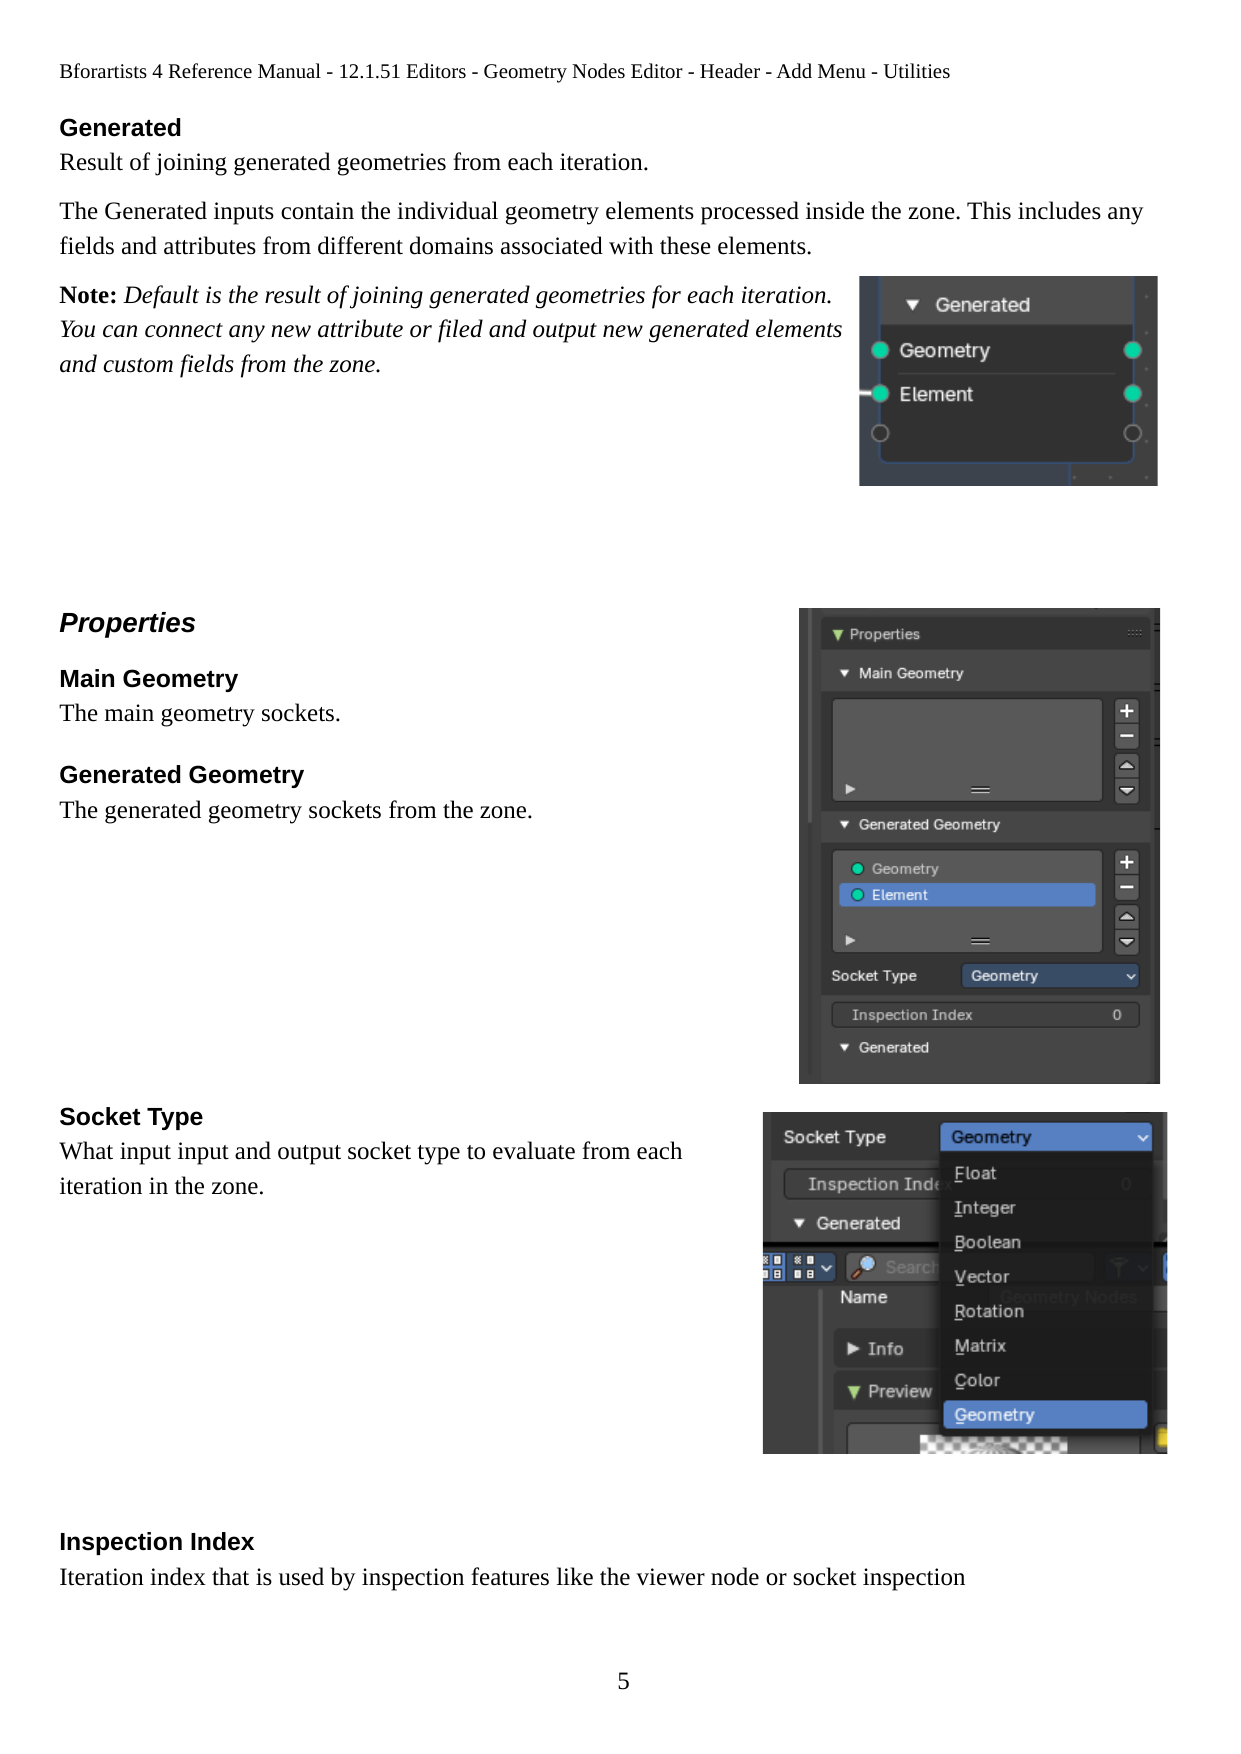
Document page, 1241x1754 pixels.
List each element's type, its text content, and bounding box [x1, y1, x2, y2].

subtitle [1161, 760, 1181, 788]
subtitle [1161, 664, 1181, 692]
subtitle Generated Geometry [59, 760, 799, 788]
subtitle Socket Type [59, 1102, 1181, 1130]
text Result of joining generated geometries from each iteration. [59, 147, 1181, 176]
picture [762, 1112, 1168, 1454]
picture [799, 608, 1161, 1084]
text The main geometry sockets. [59, 698, 799, 727]
text Iteration index that is used by inspection features like the viewer node or socket inspection [59, 1562, 1181, 1590]
text The generated geometry sockets from the zone. [59, 795, 799, 823]
subtitle Generated [59, 113, 1181, 141]
subtitle Properties [59, 607, 1181, 639]
text What input input and output socket type to evaluate from each iteration in the zone. [59, 1136, 762, 1200]
text Note: Default is the result of joining generated geometries for each iteration. You can connect any new attribute or filed and output new generated elements and custom fields from the zone. [59, 280, 859, 378]
subtitle Inspection Index [59, 1527, 1181, 1555]
text [1161, 698, 1181, 727]
picture [859, 276, 1158, 486]
subtitle Main Geometry [59, 664, 799, 692]
text The Generated inputs contain the individual geometry elements processed inside the zone. This includes any fields and attributes from different domains associated with these elements. [59, 196, 1181, 260]
